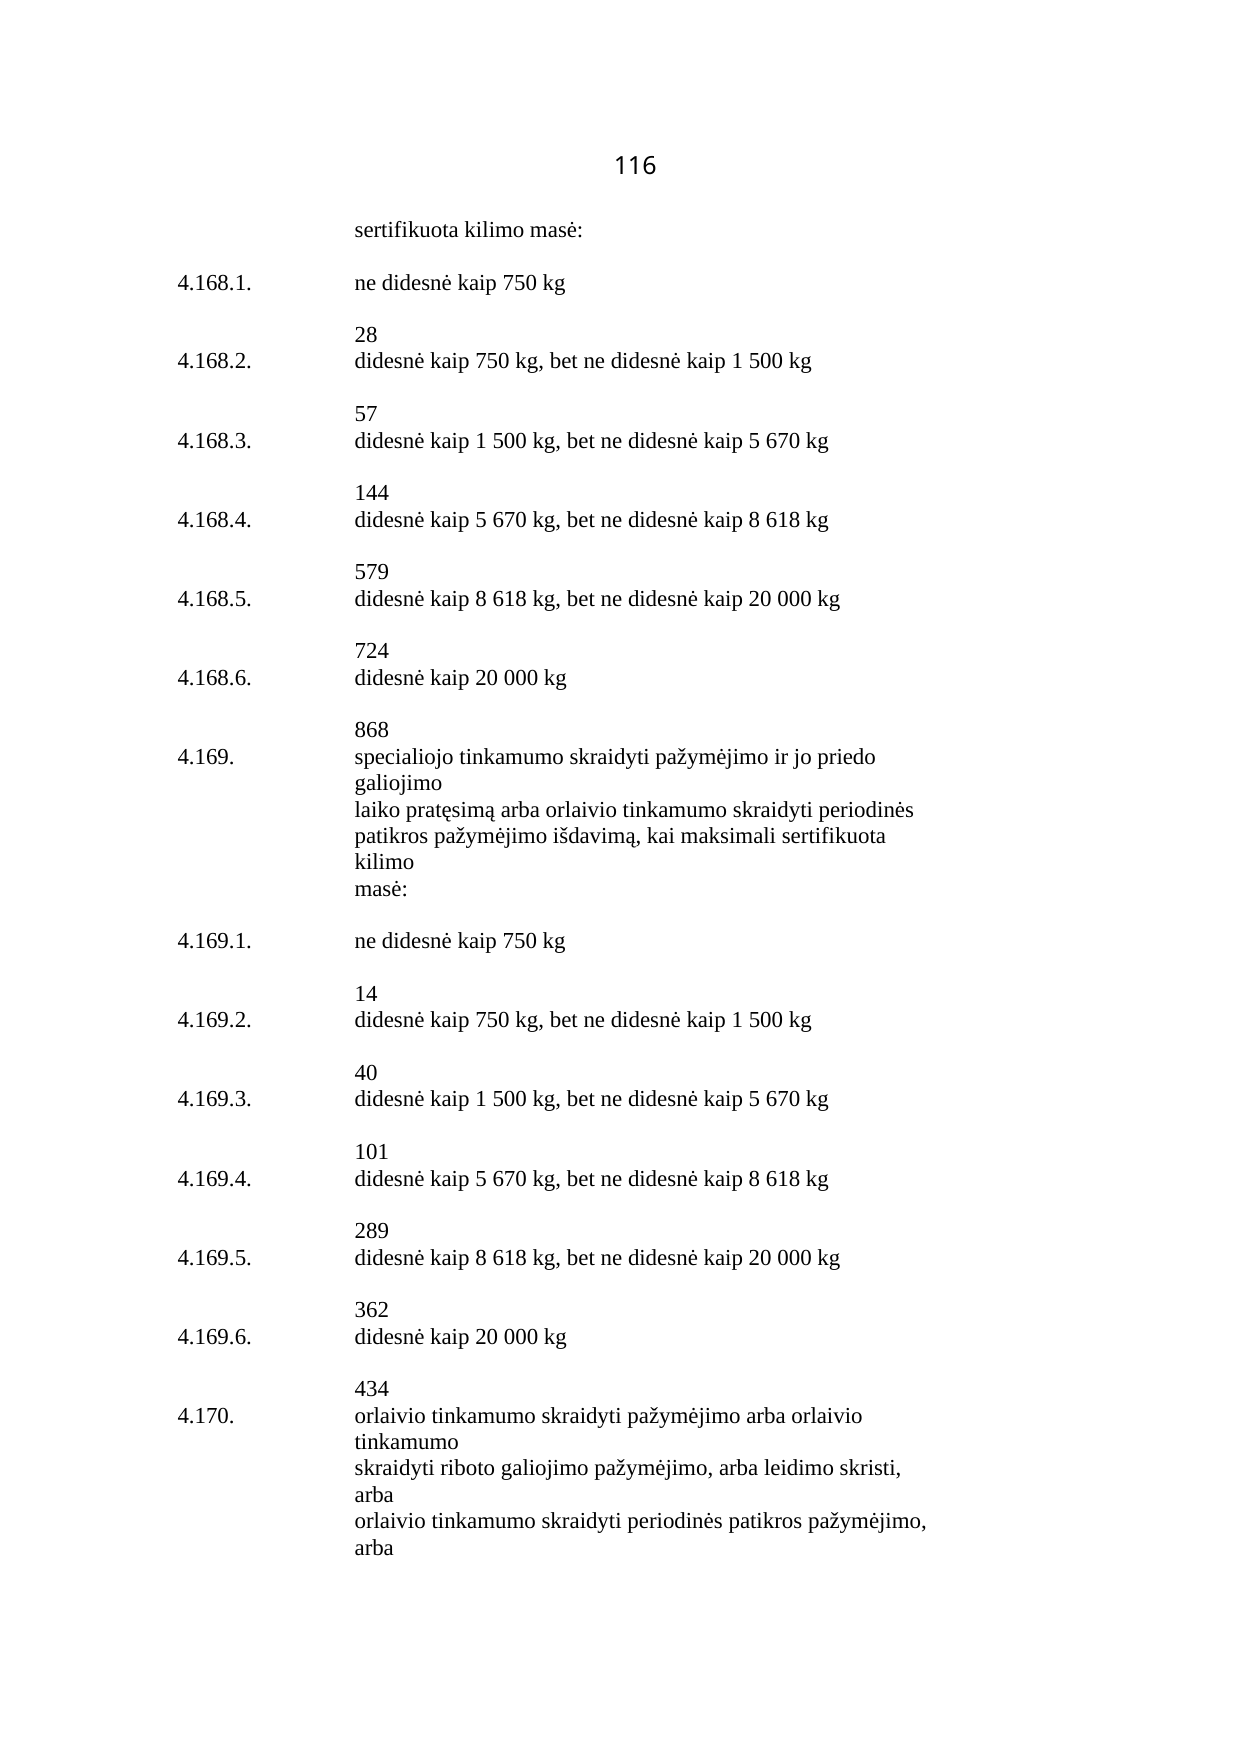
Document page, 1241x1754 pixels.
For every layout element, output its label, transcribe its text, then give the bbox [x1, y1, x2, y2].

text orlaivio tinkamumo skraidyti periodinės patikros pažymėjimo, arba [354, 1507, 945, 1560]
text 4.168.4. didesnė kaip 5 670 kg, bet ne didesnė kaip 8 618 kg 579 [177, 506, 945, 585]
text 4.168.2. didesnė kaip 750 kg, bet ne didesnė kaip 1 500 kg 57 [177, 348, 945, 427]
text 4.168.6. didesnė kaip 20 000 kg 868 [177, 664, 945, 743]
text 4.169.2. didesnė kaip 750 kg, bet ne didesnė kaip 1 500 kg 40 [177, 1006, 945, 1086]
text sertifikuota kilimo masė: [354, 216, 945, 268]
text 4.170. orlaivio tinkamumo skraidyti pažymėjimo arba orlaivio tinkamumo [177, 1402, 945, 1454]
text 4.169.5. didesnė kaip 8 618 kg, bet ne didesnė kaip 20 000 kg 362 [177, 1244, 945, 1323]
text skraidyti riboto galiojimo pažymėjimo, arba leidimo skristi, arba [354, 1454, 945, 1507]
text 4.169.3. didesnė kaip 1 500 kg, bet ne didesnė kaip 5 670 kg 101 [177, 1086, 945, 1164]
text 4.169.6. didesnė kaip 20 000 kg 434 [177, 1323, 945, 1402]
text 4.169. specialiojo tinkamumo skraidyti pažymėjimo ir jo priedo galiojimo [177, 743, 945, 796]
text masė: [354, 875, 945, 927]
text 4.168.1. ne didesnė kaip 750 kg 28 [177, 268, 945, 348]
text 4.168.5. didesnė kaip 8 618 kg, bet ne didesnė kaip 20 000 kg 724 [177, 585, 945, 664]
text 4.168.3. didesnė kaip 1 500 kg, bet ne didesnė kaip 5 670 kg 144 [177, 427, 945, 506]
text patikros pažymėjimo išdavimą, kai maksimali sertifikuota kilimo [354, 822, 945, 875]
text laiko pratęsimą arba orlaivio tinkamumo skraidyti periodinės [354, 796, 945, 822]
text 4.169.4. didesnė kaip 5 670 kg, bet ne didesnė kaip 8 618 kg 289 [177, 1164, 945, 1244]
text 4.169.1. ne didesnė kaip 750 kg 14 [177, 927, 945, 1006]
